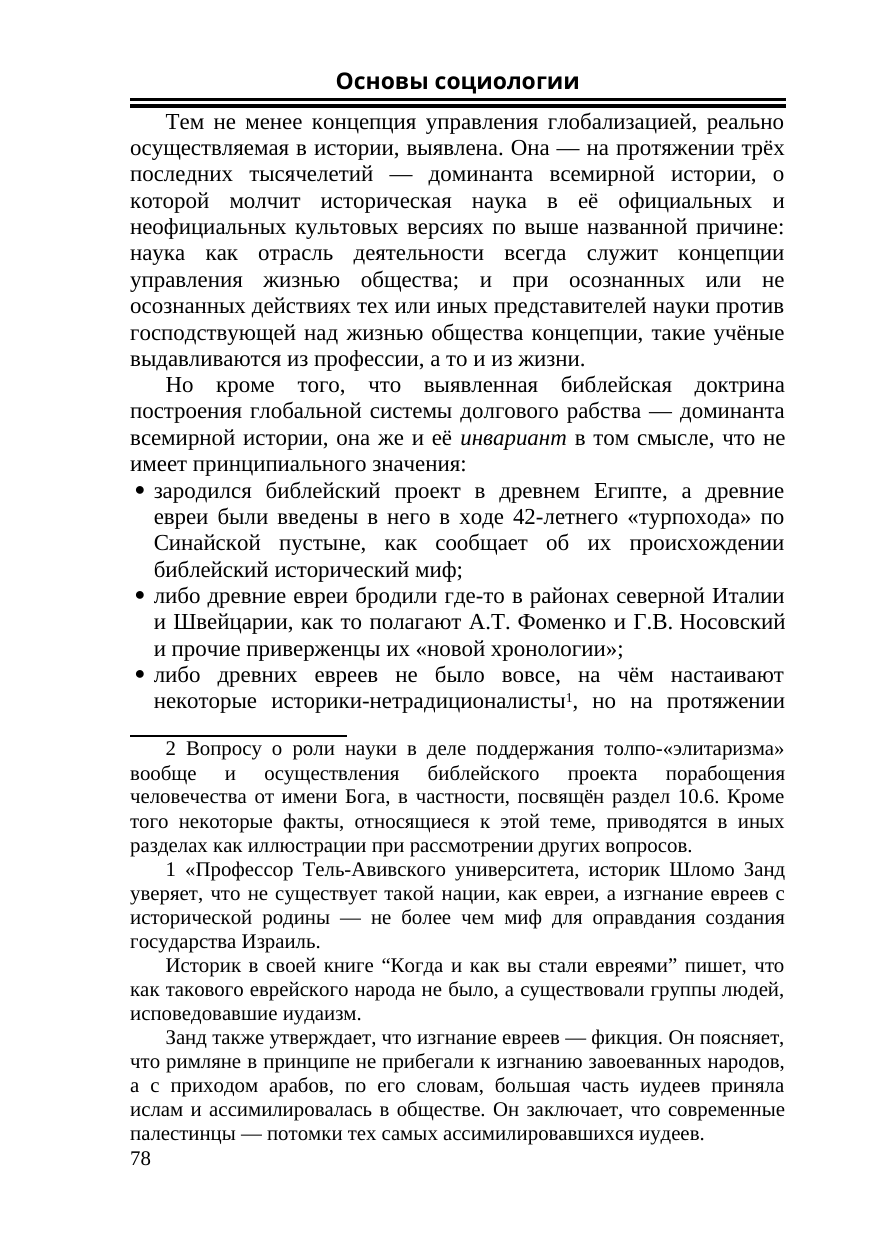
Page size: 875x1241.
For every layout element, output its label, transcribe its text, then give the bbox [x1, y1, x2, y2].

list Занд также утверждает, что изгнание евреев — фикция. Он поясняет, что римляне в принципе не прибегали к изгнанию завоеванных народов, а с приходом арабов, по его словам, большая часть иудеев приняла ислам и ассимилировалась в обществе. Он заключает, что современные палестинцы — потомки тех самых ассимилировавшихся иудеев. [130, 1025, 786, 1145]
list либо древние евреи бродили где-то в районах северной Италии и Швейцарии, как то полагают А.Т. Фоменко и Г.В. Носовский и прочие приверженцы их «новой хронологии»; [136, 582, 786, 661]
list либо древних евреев не было вовсе, на чём настаивают некоторые историки-нетра­ди­ци­оналисты, но на протяжении [136, 661, 786, 714]
text Вопросу о роли науки в деле поддержания толпо-«элитаризма» вообще и осуществления библейского проекта порабощения человечества от имени Бога, в частности, посвящён раздел 10.6. Кроме того некоторые факты, относящиеся к этой теме, приводятся в иных разделах как иллюстрации при рассмотрении других вопросов. [130, 736, 786, 857]
text Но кроме того, что выявленная библейская доктрина построения глобальной системы долгового рабства — доминанта всемирной истории, она же и её инвариант в том смысле, что не имеет принципиального значения: [130, 371, 786, 477]
list Историк в своей книге “Когда и как вы стали евреями” пишет, что как такового еврейского народа не было, а существовали группы людей, исповедовавшие иудаизм. [130, 953, 786, 1025]
list «Профессор Тель-Авивского университета, историк Шломо Занд уверяет, что не существует такой нации, как евреи, а изгнание евреев с исторической родины — не более чем миф для оправдания создания государства Израиль. [130, 857, 786, 953]
text Тем не менее концепция управления глобализацией, реально осуществляемая в истории, выявлена. Она — на протяжении трёх последних тысячелетий — доминанта всемирной истории, о которой молчит историческая наука в её официальных и неофициальных культовых версиях по выше названной причине: наука как отрасль деятельности всегда служит концепции управления жизнью общества; и при осознанных или не осознанных действиях тех или иных представителей науки против господствующей над жизнью общества концепции, такие учёные выдавливаются из профессии, а то и из жизни. [130, 108, 786, 371]
list зародился библейский проект в древнем Египте, а древние евреи были введены в него в ходе 42-летнего «турпохода» по Синайской пустыне, как сообщает об их происхождении библейский исторический миф; [136, 477, 786, 582]
